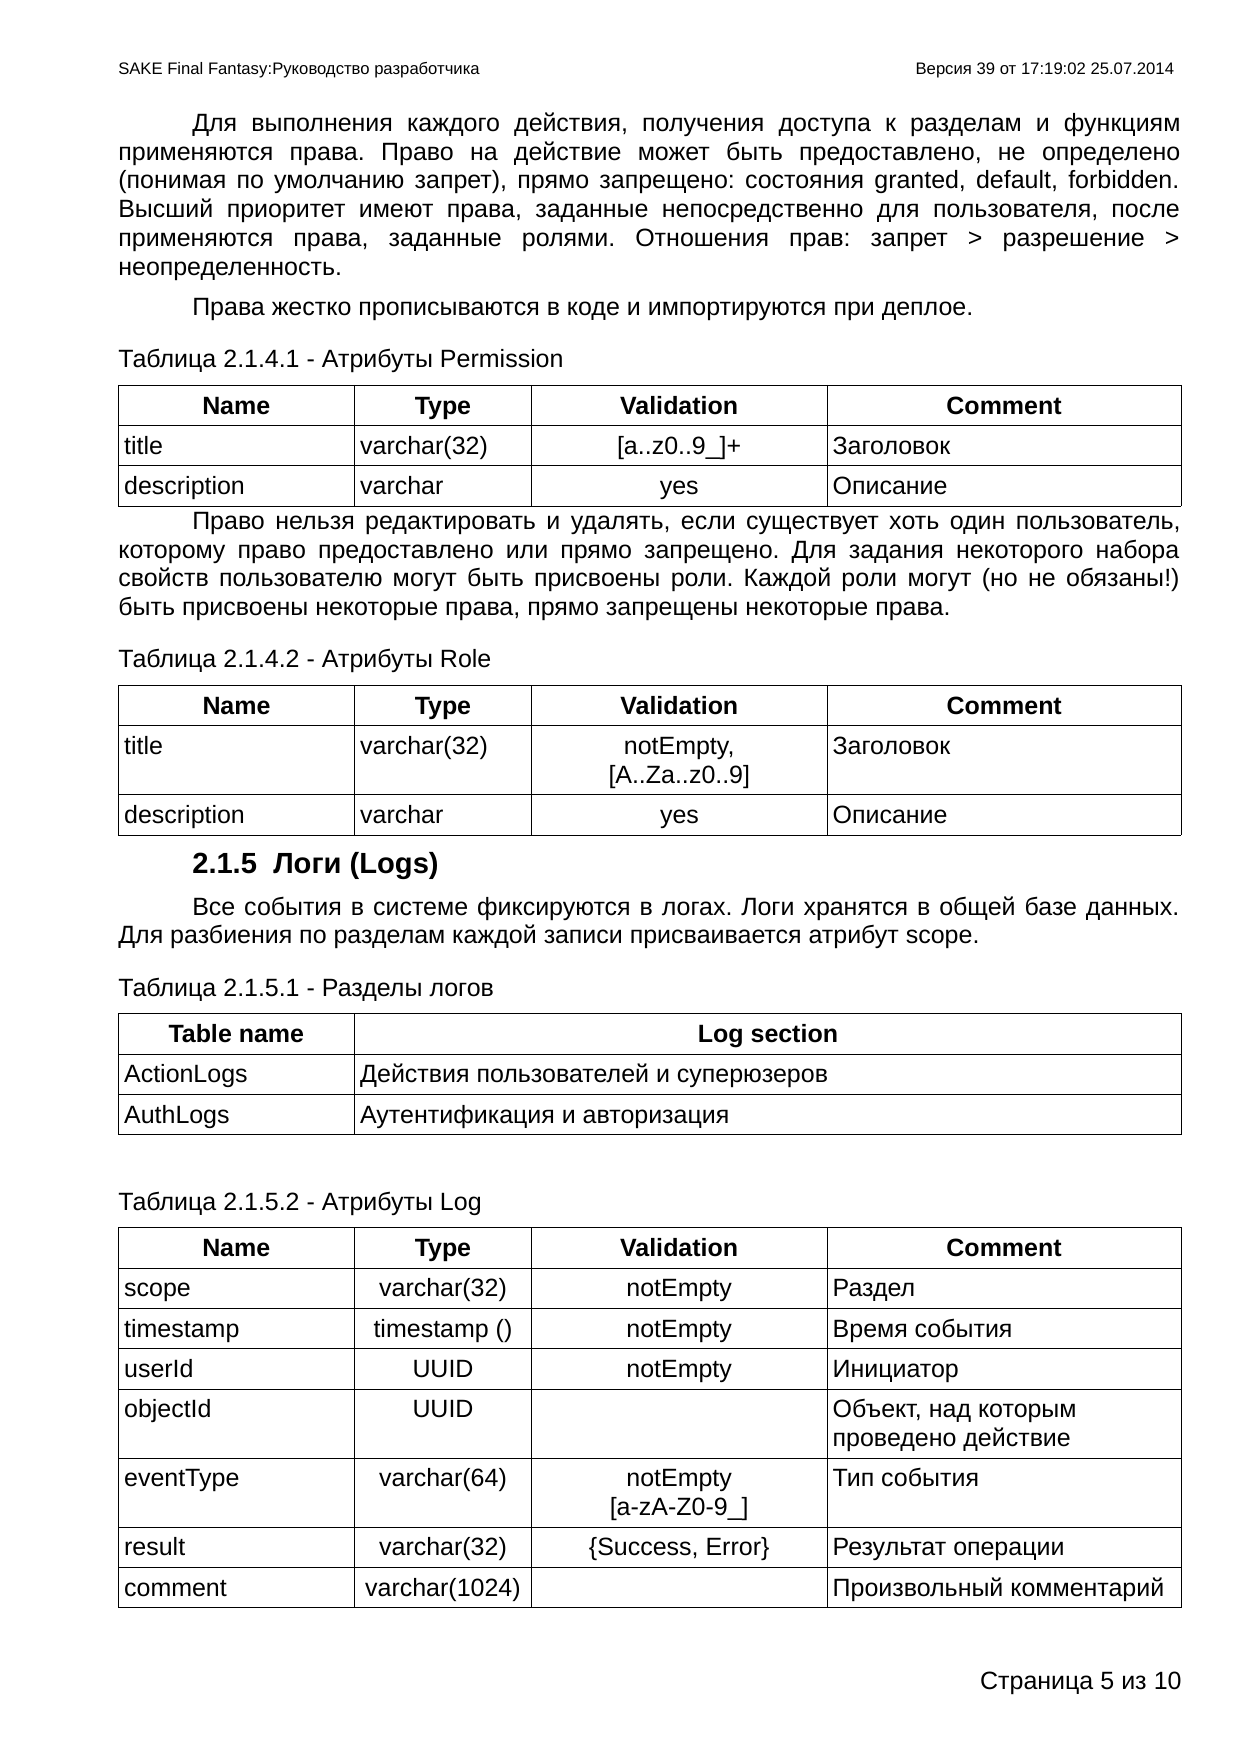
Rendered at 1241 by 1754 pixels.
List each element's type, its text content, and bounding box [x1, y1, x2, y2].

table_cell notEmpty [532, 1349, 827, 1388]
table_cell result [119, 1528, 354, 1567]
table_header Comment [828, 686, 1181, 725]
table_cell notEmpty [a-zA-Z0-9_] [532, 1459, 827, 1527]
table_cell Инициатор [828, 1349, 1181, 1388]
table_cell notEmpty [532, 1269, 827, 1308]
table_header Type [355, 1228, 531, 1267]
table_cell eventType [119, 1459, 354, 1527]
table_cell Произвольный комментарий [828, 1568, 1181, 1607]
table_cell yes [532, 795, 827, 834]
table_cell {Success, Error} [532, 1528, 827, 1567]
table_cell Описание [828, 795, 1181, 834]
table_cell Аутентификация и авторизация [355, 1095, 1181, 1134]
table_header Validation [532, 686, 827, 725]
table_cell varchar(1024) [355, 1568, 531, 1607]
text Право нельзя редактировать и удалять, если существует хоть один пользователь, которому право предоставлено или прямо запрещено. Для задания некоторого набора свойств пользователю могут быть присвоены роли. Каждой роли могут (но не обязаны!) быть присвоены некоторые права, прямо запрещены некоторые права. [118, 507, 1181, 621]
table_cell notEmpty, [A..Za..z0..9] [532, 726, 827, 794]
text Права жестко прописываются в коде и импортируются при деплое. [118, 292, 1181, 321]
table_cell varchar(32) [355, 1269, 531, 1308]
table_cell varchar(32) [355, 1528, 531, 1567]
text Все события в системе фиксируются в логах. Логи хранятся в общей базе данных. Для разбиения по разделам каждой записи присваивается атрибут scope. [118, 892, 1181, 949]
table_header Validation [532, 386, 827, 425]
table_cell userId [119, 1349, 354, 1388]
text Таблица 2.1.5.1 - Разделы логов [118, 973, 1181, 1002]
table_cell Заголовок [828, 426, 1181, 465]
table_header Type [355, 386, 531, 425]
table_cell timestamp () [355, 1309, 531, 1348]
table_cell varchar(64) [355, 1459, 531, 1527]
table_cell notEmpty [532, 1309, 827, 1348]
table_cell [a..z0..9_]+ [532, 426, 827, 465]
text Таблица 2.1.4.2 - Атрибуты Role [118, 644, 1181, 673]
table_cell timestamp [119, 1309, 354, 1348]
table_cell description [119, 466, 354, 506]
table_cell description [119, 795, 354, 834]
table_cell [532, 1390, 827, 1457]
table_cell UUID [355, 1349, 531, 1388]
table_header Log section [355, 1014, 1181, 1054]
table_header Comment [828, 386, 1181, 425]
table_cell Действия пользователей и суперюзеров [355, 1055, 1181, 1094]
table_header Validation [532, 1228, 827, 1267]
table_cell yes [532, 466, 827, 506]
table_cell Заголовок [828, 726, 1181, 794]
table_header Comment [828, 1228, 1181, 1267]
table_header Table name [119, 1014, 354, 1054]
table_cell Объект, над которым проведено действие [828, 1390, 1181, 1457]
table_cell AuthLogs [119, 1095, 354, 1134]
table_cell varchar [355, 795, 531, 834]
table_header Name [119, 1228, 354, 1267]
table_cell title [119, 726, 354, 794]
table_cell UUID [355, 1390, 531, 1457]
table_cell varchar(32) [355, 426, 531, 465]
text Таблица 2.1.5.2 - Атрибуты Log [118, 1187, 1181, 1215]
subtitle Логи (Logs) [118, 846, 1181, 880]
table_cell scope [119, 1269, 354, 1308]
table_cell objectId [119, 1390, 354, 1457]
table_header Name [119, 686, 354, 725]
table_cell Раздел [828, 1269, 1181, 1308]
text Таблица 2.1.4.1 - Атрибуты Permission [118, 344, 1181, 373]
table_cell comment [119, 1568, 354, 1607]
table_header Type [355, 686, 531, 725]
table_cell varchar [355, 466, 531, 506]
table_cell Тип события [828, 1459, 1181, 1527]
table_cell title [119, 426, 354, 465]
table_cell Описание [828, 466, 1181, 506]
table_cell [532, 1568, 827, 1607]
table_cell varchar(32) [355, 726, 531, 794]
table_cell Время события [828, 1309, 1181, 1348]
table_header Name [119, 386, 354, 425]
table_cell ActionLogs [119, 1055, 354, 1094]
table_cell Результат операции [828, 1528, 1181, 1567]
text Для выполнения каждого действия, получения доступа к разделам и функциям применяются права. Право на действие может быть предоставлено, не определено (понимая по умолчанию запрет), прямо запрещено: состояния granted, default, forbidden. Высший приоритет имеют права, заданные непосредственно для пользователя, после применяются права, заданные ролями. Отношения прав: запрет > разрешение > неопределенность. [118, 108, 1181, 280]
